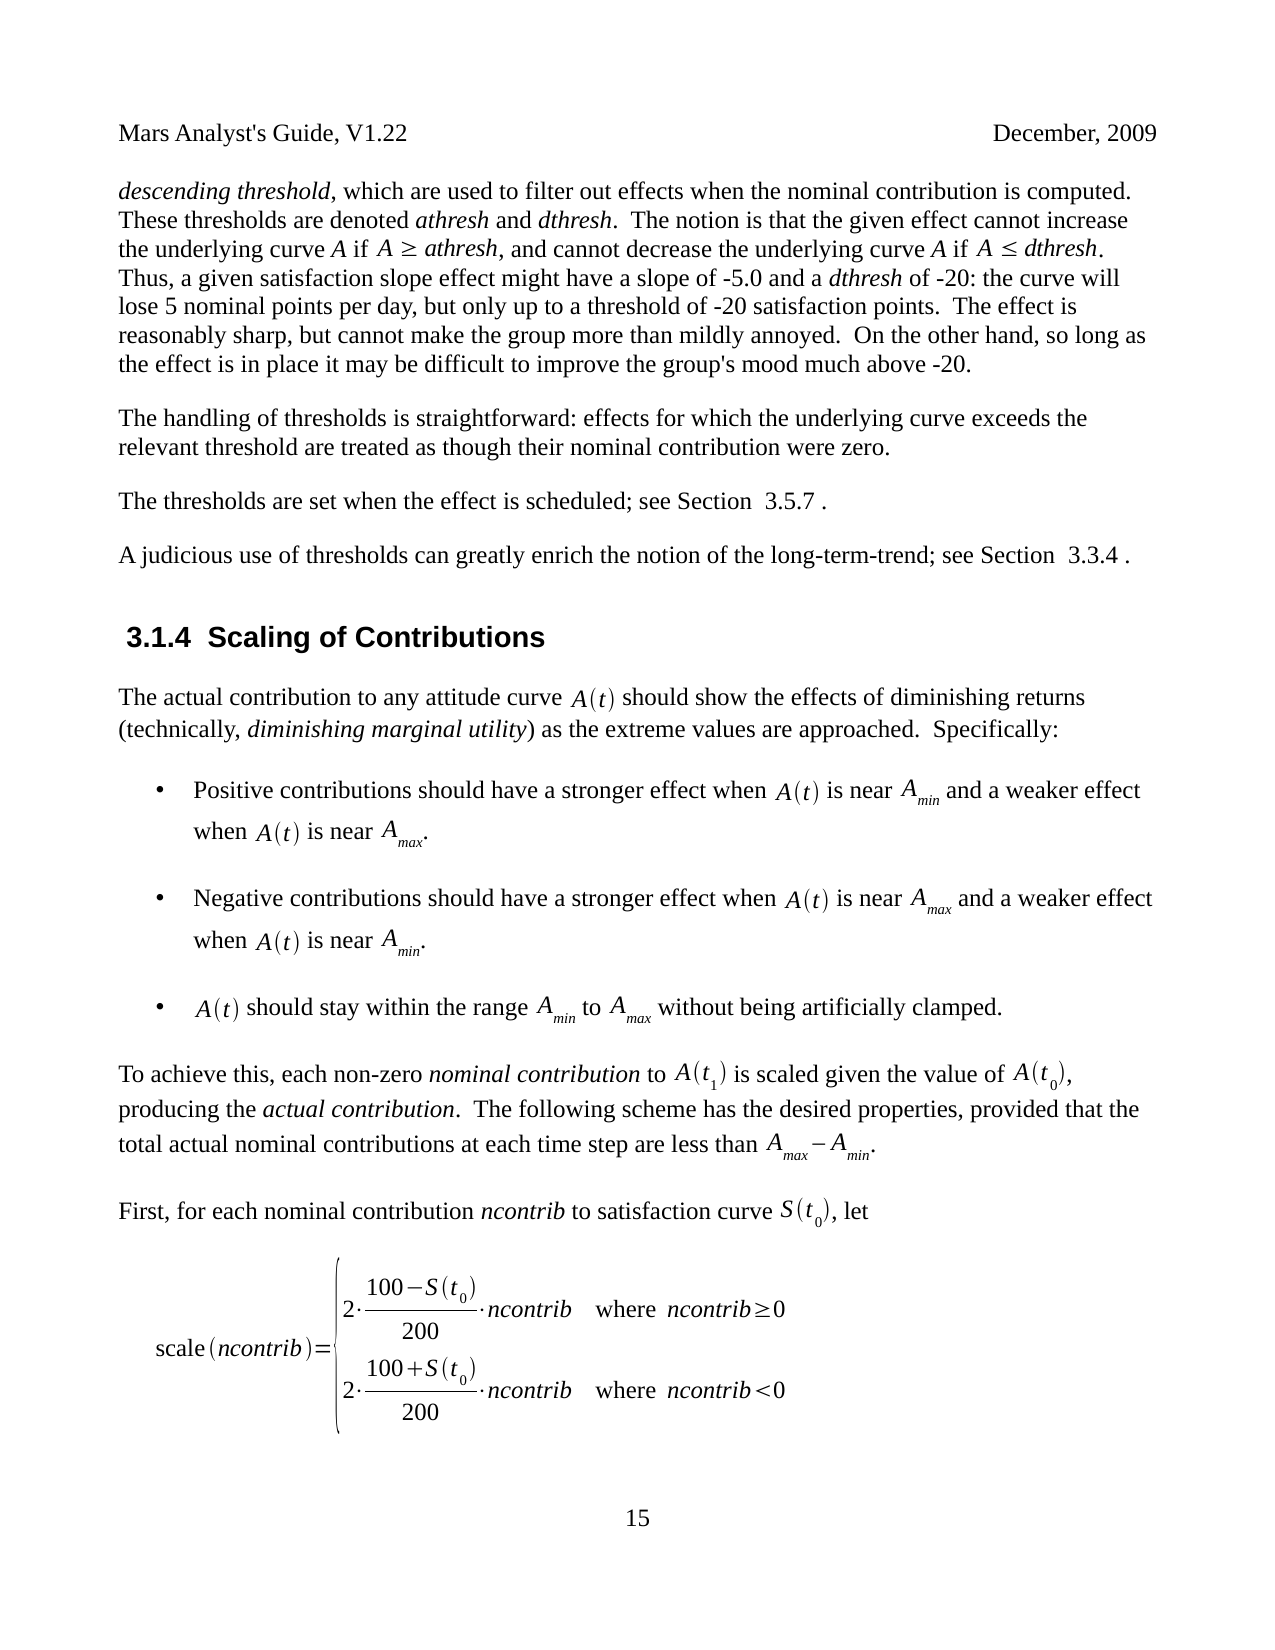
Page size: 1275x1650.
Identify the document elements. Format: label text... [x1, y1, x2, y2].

text First, for each nominal contribution ncontrib to satisfaction curve , let [118, 1190, 1157, 1231]
list should stay within the range to without being artificially clamped. [156, 986, 1157, 1027]
list Positive contributions should have a stronger effect when is near and a weaker effect when is near . [156, 768, 1157, 851]
text To achieve this, each non-zero nominal contribution to is scaled given the value of , producing the actual contribution. The following scheme has the desired properties, provided that the total actual nominal contributions at each time step are less than . [118, 1053, 1157, 1164]
text The actual contribution to any attitude curve should show the effects of diminishing returns (technically, diminishing marginal utility) as the extreme values are approached. Specifically: [118, 679, 1157, 743]
list Negative contributions should have a stronger effect when is near and a weaker effect when is near . [156, 877, 1157, 960]
text The thresholds are set when the effect is scheduled; see Section 3.5.7 . [118, 486, 1157, 515]
text A judicious use of thresholds can greatly enrich the notion of the long-term-trend; see Section 3.3.4 . [118, 540, 1157, 569]
text descending threshold, which are used to filter out effects when the nominal contribution is computed. These thresholds are denoted athresh and dthresh. The notion is that the given effect cannot increase the underlying curve A if , and cannot decrease the underlying curve A if . Thus, a given satisfaction slope effect might have a slope of -5.0 and a dthresh of -20: the curve will lose 5 nominal points per day, but only up to a threshold of -20 satisfaction points. The effect is reasonably sharp, but cannot make the group more than mildly annoyed. On the other hand, so long as the effect is in place it may be difficult to improve the group's mood much above -20. [118, 176, 1157, 378]
text The handling of thresholds is straightforward: effects for which the underlying curve exceeds the relevant threshold are treated as though their nominal contribution were zero. [118, 403, 1157, 461]
subtitle Scaling of Contributions [118, 620, 1157, 654]
